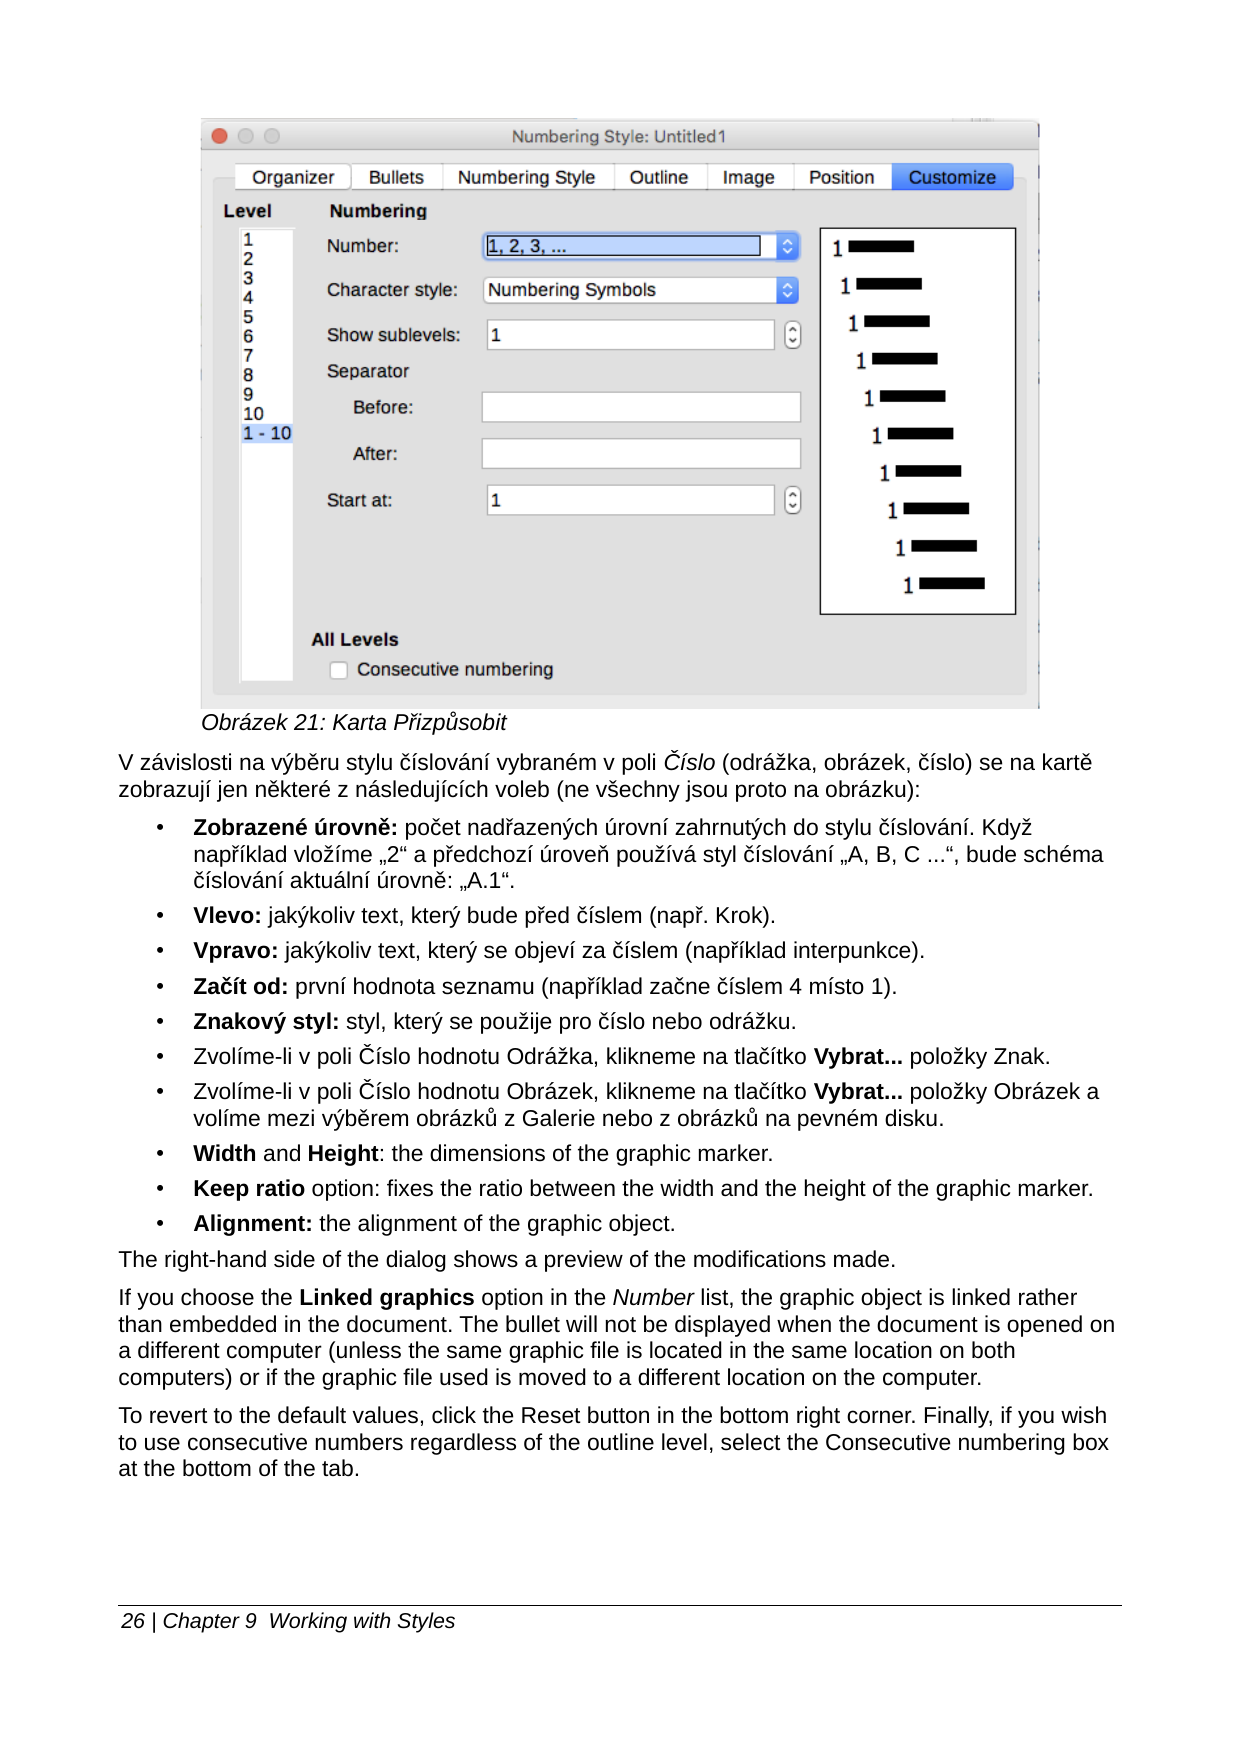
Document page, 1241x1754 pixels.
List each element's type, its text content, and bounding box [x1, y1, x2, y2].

list Vpravo: jakýkoliv text, který se objeví za číslem (například interpunkce). [156, 937, 1122, 964]
list Znakový styl: styl, který se použije pro číslo nebo odrážku. [156, 1008, 1122, 1034]
list V závislosti na výběru stylu číslování vybraném v poli Číslo (odrážka, obrázek, číslo) se na kartě zobrazují jen některé z následujících voleb (ne všechny jsou proto na obrázku): [118, 749, 1122, 802]
list Zvolíme-li v poli Číslo hodnotu Obrázek, klikneme na tlačítko Vybrat... položky Obrázek a volíme mezi výběrem obrázků z Galerie nebo z obrázků na pevném disku. [156, 1078, 1122, 1131]
list Začít od: první hodnota seznamu (například začne číslem 4 místo 1). [156, 973, 1122, 999]
picture [200, 118, 1040, 709]
list Zobrazené úrovně: počet nadřazených úrovní zahrnutých do stylu číslování. Když například vložíme „2“ a předchozí úroveň používá styl číslování „A, B, C ...“, bude schéma číslování aktuální úrovně: „A.1“. [156, 814, 1122, 893]
text To revert to the default values, click the Reset button in the bottom right corner. Finally, if you wish to use consecutive numbers regardless of the outline level, select the Consecutive numbering box at the bottom of the tab. [118, 1402, 1122, 1481]
text Obrázek 21: Karta Přizpůsobit [201, 709, 1039, 735]
list Keep ratio option: fixes the ratio between the width and the height of the graphic marker. [156, 1175, 1122, 1201]
text The right-hand side of the dialog shows a preview of the modifications made. [118, 1246, 1122, 1272]
list Width and Height: the dimensions of the graphic marker. [156, 1140, 1122, 1166]
text If you choose the Linked graphics option in the Number list, the graphic object is linked rather than embedded in the document. The bullet will not be displayed when the document is opened on a different computer (unless the same graphic file is located in the same location on both computers) or if the graphic file used is moved to a different location on the computer. [118, 1284, 1122, 1390]
list Vlevo: jakýkoliv text, který bude před číslem (např. Krok). [156, 902, 1122, 929]
list Zvolíme-li v poli Číslo hodnotu Odrážka, klikneme na tlačítko Vybrat... položky Znak. [156, 1043, 1122, 1069]
list Alignment: the alignment of the graphic object. [156, 1210, 1122, 1237]
